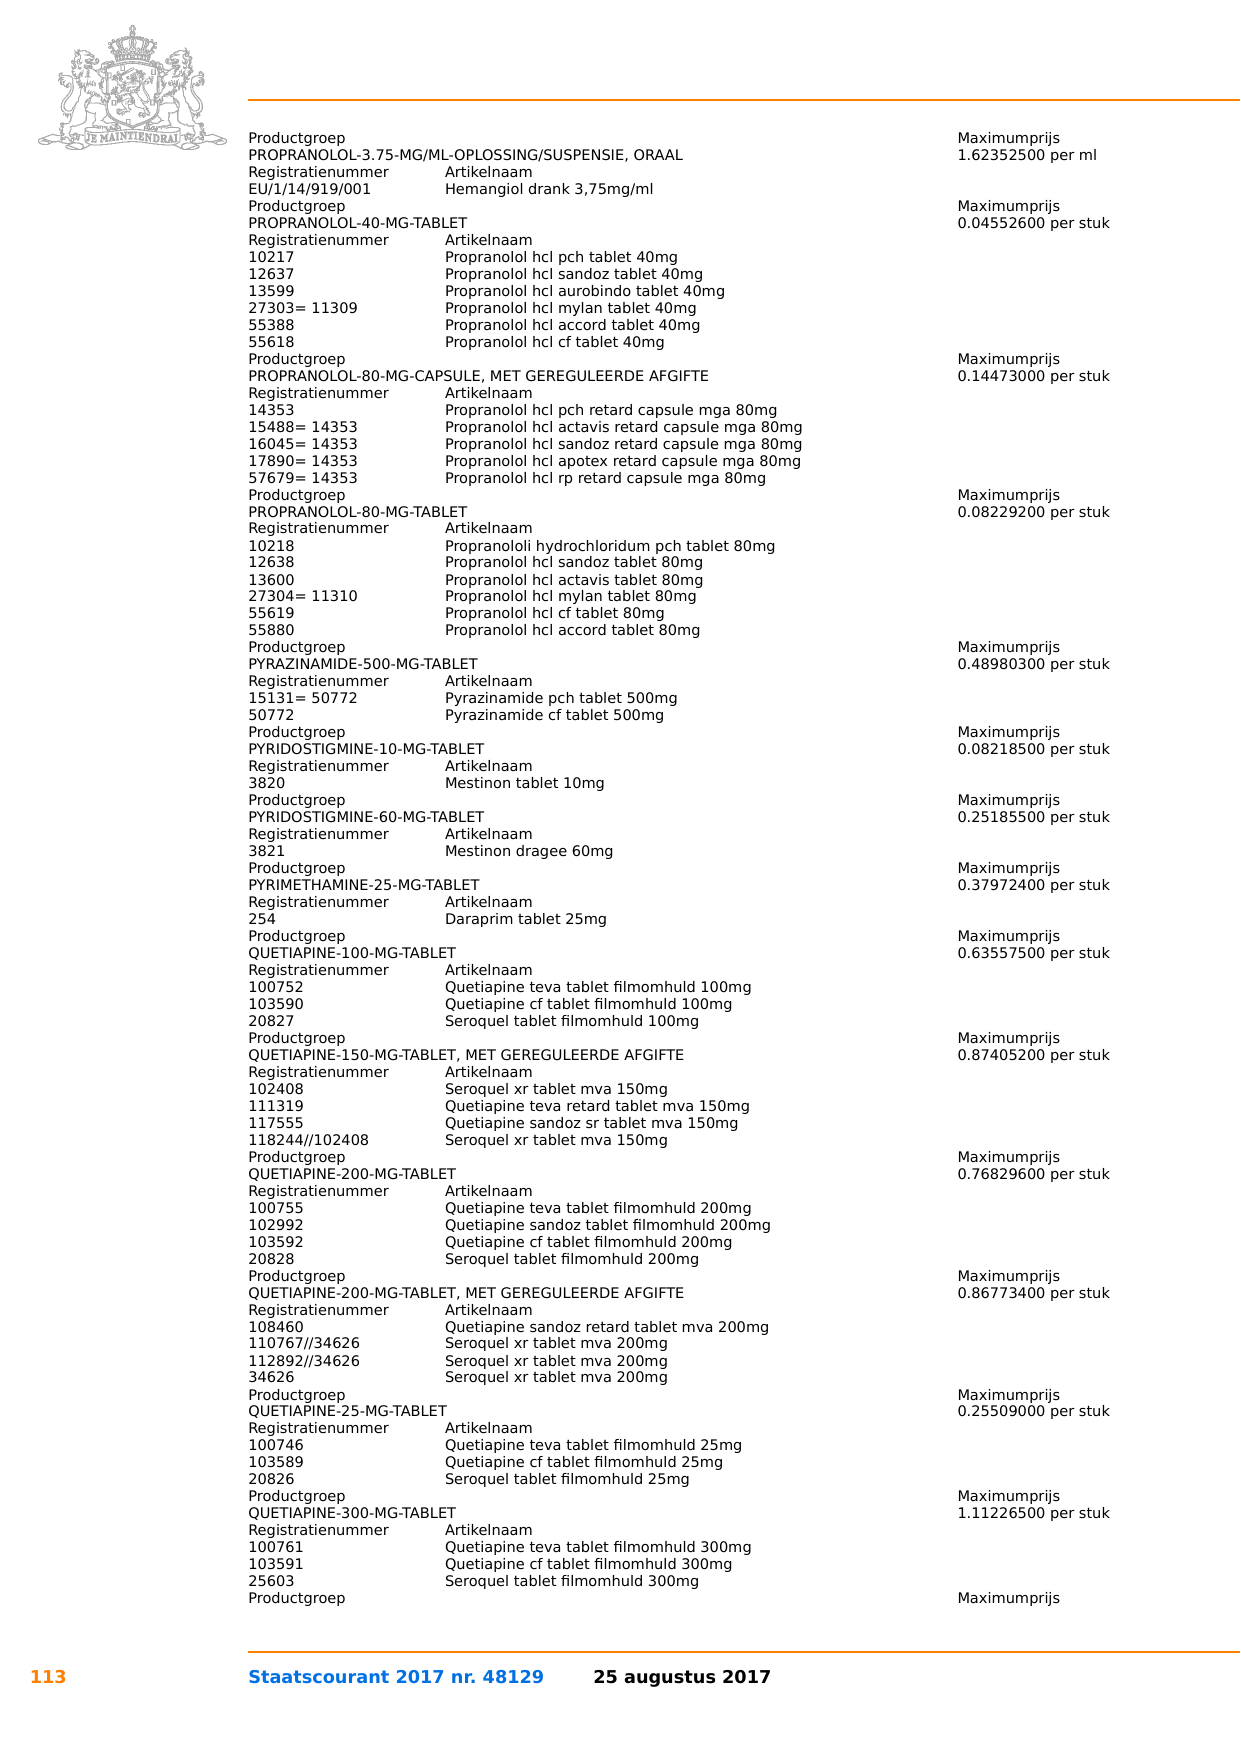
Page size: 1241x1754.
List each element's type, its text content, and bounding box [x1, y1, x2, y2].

table_cell Maximumprijs [951, 860, 1163, 877]
table_cell 118244//102408 [248, 1132, 439, 1149]
table_cell Registratienummer [248, 673, 439, 690]
table_cell 15488= 14353 [248, 419, 439, 436]
table_cell Mestinon tablet 10mg [439, 775, 951, 792]
table_cell Productgroep [248, 724, 439, 741]
table_cell [951, 1539, 1163, 1556]
table_cell 55880 [248, 622, 439, 639]
table_cell Seroquel xr tablet mva 150mg [439, 1132, 951, 1149]
table_cell 13600 [248, 571, 439, 588]
table_cell Maximumprijs [951, 1030, 1163, 1047]
table_cell [951, 453, 1163, 469]
table_cell [951, 962, 1163, 979]
table_cell [951, 283, 1163, 300]
table_cell 100752 [248, 979, 439, 996]
table_cell [951, 1471, 1163, 1488]
table_cell [951, 1217, 1163, 1233]
table_cell [951, 1132, 1163, 1149]
table_cell Quetiapine sandoz sr tablet mva 150mg [439, 1115, 951, 1132]
table_cell [951, 538, 1163, 554]
table_cell Artikelnaam [439, 385, 951, 402]
table_cell Artikelnaam [439, 164, 951, 181]
table_cell [951, 1454, 1163, 1471]
table_cell PYRAZINAMIDE-500-MG-TABLET [248, 656, 951, 673]
table_cell Mestinon dragee 60mg [439, 843, 951, 860]
table_cell Maximumprijs [951, 1488, 1163, 1505]
table_cell 27304= 11310 [248, 588, 439, 605]
table_cell [951, 996, 1163, 1013]
table_cell Productgroep [248, 1149, 439, 1166]
table_cell Productgroep [248, 1590, 439, 1607]
table_cell Quetiapine teva retard tablet mva 150mg [439, 1098, 951, 1115]
table_cell PYRIMETHAMINE-25-MG-TABLET [248, 877, 951, 894]
table_cell [951, 1335, 1163, 1352]
table_cell Propranolol hcl aurobindo tablet 40mg [439, 283, 951, 300]
table_cell [951, 232, 1163, 249]
table_cell 12637 [248, 266, 439, 283]
table_cell [439, 1149, 951, 1166]
table_cell [951, 554, 1163, 571]
table_cell Propranolol hcl mylan tablet 80mg [439, 588, 951, 605]
table_cell [951, 266, 1163, 283]
table_cell [951, 571, 1163, 588]
table_cell 110767//34626 [248, 1335, 439, 1352]
table_cell [951, 843, 1163, 860]
table_cell Maximumprijs [951, 724, 1163, 741]
table_cell [951, 249, 1163, 266]
table_cell [439, 198, 951, 215]
table_cell Artikelnaam [439, 673, 951, 690]
table_cell [951, 911, 1163, 928]
table_cell [951, 1301, 1163, 1318]
table_cell [951, 436, 1163, 452]
table_cell PROPRANOLOL-80-MG-TABLET [248, 504, 951, 520]
table_cell Artikelnaam [439, 758, 951, 775]
table_cell 57679= 14353 [248, 470, 439, 486]
table_cell Maximumprijs [951, 486, 1163, 503]
table_cell [951, 300, 1163, 317]
table_cell QUETIAPINE-25-MG-TABLET [248, 1403, 951, 1420]
table_cell Propranolol hcl actavis retard capsule mga 80mg [439, 419, 951, 436]
table_cell Seroquel tablet filmomhuld 100mg [439, 1013, 951, 1030]
table_cell Artikelnaam [439, 520, 951, 537]
table_cell 55618 [248, 334, 439, 351]
table_cell Artikelnaam [439, 232, 951, 249]
table_cell Daraprim tablet 25mg [439, 911, 951, 928]
table_cell Registratienummer [248, 1522, 439, 1539]
table_cell 13599 [248, 283, 439, 300]
table_cell Quetiapine cf tablet filmomhuld 300mg [439, 1556, 951, 1573]
table_cell EU/1/14/919/001 [248, 181, 439, 198]
table_cell 103590 [248, 996, 439, 1013]
table_cell 0.86773400 per stuk [951, 1285, 1163, 1301]
table_cell 102992 [248, 1217, 439, 1233]
table_cell 0.48980300 per stuk [951, 656, 1163, 673]
table_cell Quetiapine cf tablet filmomhuld 25mg [439, 1454, 951, 1471]
table_cell [951, 1098, 1163, 1115]
table_cell 1.62352500 per ml [951, 147, 1163, 164]
table_cell 25603 [248, 1573, 439, 1590]
table_cell Propranolol hcl cf tablet 40mg [439, 334, 951, 351]
table_cell 17890= 14353 [248, 453, 439, 469]
table_cell 0.25185500 per stuk [951, 809, 1163, 826]
table_cell [951, 758, 1163, 775]
table_cell [951, 164, 1163, 181]
table_cell Quetiapine cf tablet filmomhuld 200mg [439, 1234, 951, 1251]
table_cell PYRIDOSTIGMINE-10-MG-TABLET [248, 741, 951, 758]
table_cell Artikelnaam [439, 826, 951, 843]
table_cell [951, 1319, 1163, 1335]
table_cell 50772 [248, 707, 439, 724]
table_cell [951, 1234, 1163, 1251]
table_cell [439, 1386, 951, 1403]
table_cell 14353 [248, 402, 439, 418]
table_cell 0.87405200 per stuk [951, 1047, 1163, 1064]
table_cell Quetiapine teva tablet filmomhuld 100mg [439, 979, 951, 996]
table_cell Productgroep [248, 130, 439, 147]
table_cell [439, 1268, 951, 1284]
table_cell 10217 [248, 249, 439, 266]
table_cell [951, 622, 1163, 639]
table_cell Registratienummer [248, 1183, 439, 1199]
table_cell [951, 979, 1163, 996]
table_cell 100755 [248, 1200, 439, 1217]
table_cell Seroquel tablet filmomhuld 200mg [439, 1251, 951, 1267]
table_cell Registratienummer [248, 520, 439, 537]
table_cell 0.63557500 per stuk [951, 945, 1163, 962]
table_cell 103591 [248, 1556, 439, 1573]
table_cell Registratienummer [248, 385, 439, 402]
table_cell [439, 1030, 951, 1047]
table_cell Productgroep [248, 792, 439, 809]
table_cell 34626 [248, 1369, 439, 1386]
table_cell Artikelnaam [439, 1183, 951, 1199]
table_cell Propranolol hcl accord tablet 40mg [439, 317, 951, 334]
table_cell Propranolol hcl rp retard capsule mga 80mg [439, 470, 951, 486]
table_cell Seroquel tablet filmomhuld 25mg [439, 1471, 951, 1488]
table_cell Artikelnaam [439, 894, 951, 911]
table_cell Propranololi hydrochloridum pch tablet 80mg [439, 538, 951, 554]
table_cell Artikelnaam [439, 1064, 951, 1081]
table_cell Productgroep [248, 928, 439, 945]
table_cell Seroquel xr tablet mva 150mg [439, 1081, 951, 1098]
table_cell 3820 [248, 775, 439, 792]
table_cell Quetiapine teva tablet filmomhuld 200mg [439, 1200, 951, 1217]
table_cell Registratienummer [248, 1420, 439, 1437]
table_cell Productgroep [248, 639, 439, 656]
table_cell 103589 [248, 1454, 439, 1471]
table_cell 103592 [248, 1234, 439, 1251]
table_cell 112892//34626 [248, 1353, 439, 1369]
table_cell [951, 1369, 1163, 1386]
table_cell 27303= 11309 [248, 300, 439, 317]
table_cell Artikelnaam [439, 1420, 951, 1437]
table_cell [951, 1013, 1163, 1030]
table_cell Maximumprijs [951, 792, 1163, 809]
table_cell Registratienummer [248, 1064, 439, 1081]
table_cell Quetiapine sandoz retard tablet mva 200mg [439, 1319, 951, 1335]
table_cell [951, 1522, 1163, 1539]
table_cell Registratienummer [248, 758, 439, 775]
table_cell 12638 [248, 554, 439, 571]
table_cell 0.25509000 per stuk [951, 1403, 1163, 1420]
table_cell 0.14473000 per stuk [951, 368, 1163, 384]
table_cell PYRIDOSTIGMINE-60-MG-TABLET [248, 809, 951, 826]
table_cell [951, 1420, 1163, 1437]
table_cell Pyrazinamide cf tablet 500mg [439, 707, 951, 724]
table_cell Maximumprijs [951, 1386, 1163, 1403]
table_cell [439, 486, 951, 503]
table_cell 0.08229200 per stuk [951, 504, 1163, 520]
table_cell 10218 [248, 538, 439, 554]
table_cell Propranolol hcl sandoz retard capsule mga 80mg [439, 436, 951, 452]
table_cell [951, 1200, 1163, 1217]
table_cell Productgroep [248, 486, 439, 503]
table_cell Propranolol hcl accord tablet 80mg [439, 622, 951, 639]
table_cell Propranolol hcl sandoz tablet 40mg [439, 266, 951, 283]
table_cell Registratienummer [248, 826, 439, 843]
table_cell Productgroep [248, 1268, 439, 1284]
table_cell [951, 419, 1163, 436]
table_cell QUETIAPINE-100-MG-TABLET [248, 945, 951, 962]
table_cell [439, 130, 951, 147]
table_cell Productgroep [248, 1030, 439, 1047]
table_cell [951, 1064, 1163, 1081]
table_cell Propranolol hcl sandoz tablet 80mg [439, 554, 951, 571]
table_cell Productgroep [248, 351, 439, 368]
table_cell [951, 588, 1163, 605]
table_cell Propranolol hcl pch tablet 40mg [439, 249, 951, 266]
table_cell 20827 [248, 1013, 439, 1030]
table_cell Maximumprijs [951, 1590, 1163, 1607]
table_cell Seroquel xr tablet mva 200mg [439, 1335, 951, 1352]
table_cell [951, 1183, 1163, 1199]
table_cell [951, 690, 1163, 707]
table_cell [951, 1353, 1163, 1369]
table_cell Maximumprijs [951, 1268, 1163, 1284]
table_cell 102408 [248, 1081, 439, 1098]
table_cell 108460 [248, 1319, 439, 1335]
table_cell 100746 [248, 1437, 439, 1454]
table_cell 0.08218500 per stuk [951, 741, 1163, 758]
table_cell [439, 1590, 951, 1607]
table_cell [951, 1081, 1163, 1098]
table_cell 16045= 14353 [248, 436, 439, 452]
table_cell 0.76829600 per stuk [951, 1166, 1163, 1183]
table_cell [951, 317, 1163, 334]
table_cell 3821 [248, 843, 439, 860]
table_cell Productgroep [248, 1488, 439, 1505]
table_cell QUETIAPINE-150-MG-TABLET, MET GEREGULEERDE AFGIFTE [248, 1047, 951, 1064]
table_cell 55388 [248, 317, 439, 334]
table_cell 117555 [248, 1115, 439, 1132]
table_cell Quetiapine teva tablet filmomhuld 25mg [439, 1437, 951, 1454]
table_cell Propranolol hcl cf tablet 80mg [439, 605, 951, 622]
table_cell 0.04552600 per stuk [951, 215, 1163, 232]
table_cell 254 [248, 911, 439, 928]
table_cell [439, 724, 951, 741]
picture [38, 25, 227, 150]
table_cell [951, 826, 1163, 843]
table_cell Pyrazinamide pch tablet 500mg [439, 690, 951, 707]
table_cell Maximumprijs [951, 928, 1163, 945]
table_cell Registratienummer [248, 894, 439, 911]
table_cell Propranolol hcl actavis tablet 80mg [439, 571, 951, 588]
table_cell QUETIAPINE-200-MG-TABLET, MET GEREGULEERDE AFGIFTE [248, 1285, 951, 1301]
table_cell Artikelnaam [439, 1522, 951, 1539]
table_cell PROPRANOLOL-40-MG-TABLET [248, 215, 951, 232]
table_cell Registratienummer [248, 962, 439, 979]
table_cell [951, 470, 1163, 486]
table_cell [951, 1556, 1163, 1573]
table_cell Productgroep [248, 1386, 439, 1403]
table_cell Maximumprijs [951, 639, 1163, 656]
table_cell [951, 334, 1163, 351]
table_cell Registratienummer [248, 232, 439, 249]
table_cell Maximumprijs [951, 1149, 1163, 1166]
table_cell Artikelnaam [439, 962, 951, 979]
table_cell QUETIAPINE-300-MG-TABLET [248, 1505, 951, 1522]
table_cell Quetiapine cf tablet filmomhuld 100mg [439, 996, 951, 1013]
table_cell Quetiapine teva tablet filmomhuld 300mg [439, 1539, 951, 1556]
table_cell [951, 1437, 1163, 1454]
table_cell PROPRANOLOL-3.75-MG/ML-OPLOSSING/SUSPENSIE, ORAAL [248, 147, 951, 164]
table_cell [439, 639, 951, 656]
table_cell Maximumprijs [951, 130, 1163, 147]
table_cell [439, 860, 951, 877]
table_cell 20826 [248, 1471, 439, 1488]
table_cell Quetiapine sandoz tablet filmomhuld 200mg [439, 1217, 951, 1233]
table_cell Productgroep [248, 860, 439, 877]
table_cell Artikelnaam [439, 1301, 951, 1318]
table_cell [951, 1115, 1163, 1132]
table_cell Maximumprijs [951, 351, 1163, 368]
table_cell Seroquel tablet filmomhuld 300mg [439, 1573, 951, 1590]
table_cell 55619 [248, 605, 439, 622]
table_cell Registratienummer [248, 1301, 439, 1318]
table_cell 100761 [248, 1539, 439, 1556]
table_cell Seroquel xr tablet mva 200mg [439, 1353, 951, 1369]
table_cell [951, 673, 1163, 690]
table_cell [951, 1251, 1163, 1267]
table_cell [439, 928, 951, 945]
table_cell Registratienummer [248, 164, 439, 181]
table_cell [439, 1488, 951, 1505]
table_cell 0.37972400 per stuk [951, 877, 1163, 894]
table_cell Propranolol hcl apotex retard capsule mga 80mg [439, 453, 951, 469]
table_cell [951, 775, 1163, 792]
table_cell [439, 792, 951, 809]
table_cell [951, 605, 1163, 622]
table_cell 1.11226500 per stuk [951, 1505, 1163, 1522]
table_cell 20828 [248, 1251, 439, 1267]
table_cell [951, 402, 1163, 418]
table_cell QUETIAPINE-200-MG-TABLET [248, 1166, 951, 1183]
table_cell 15131= 50772 [248, 690, 439, 707]
table_cell Productgroep [248, 198, 439, 215]
table_cell [951, 707, 1163, 724]
table_cell Propranolol hcl pch retard capsule mga 80mg [439, 402, 951, 418]
table_cell [951, 520, 1163, 537]
table_cell Seroquel xr tablet mva 200mg [439, 1369, 951, 1386]
table_cell [439, 351, 951, 368]
table_cell [951, 1573, 1163, 1590]
table_cell [951, 894, 1163, 911]
table_cell Hemangiol drank 3,75mg/ml [439, 181, 951, 198]
table_cell [951, 385, 1163, 402]
table_cell Maximumprijs [951, 198, 1163, 215]
table_cell PROPRANOLOL-80-MG-CAPSULE, MET GEREGULEERDE AFGIFTE [248, 368, 951, 384]
table_cell 111319 [248, 1098, 439, 1115]
table_cell Propranolol hcl mylan tablet 40mg [439, 300, 951, 317]
table_cell [951, 181, 1163, 198]
